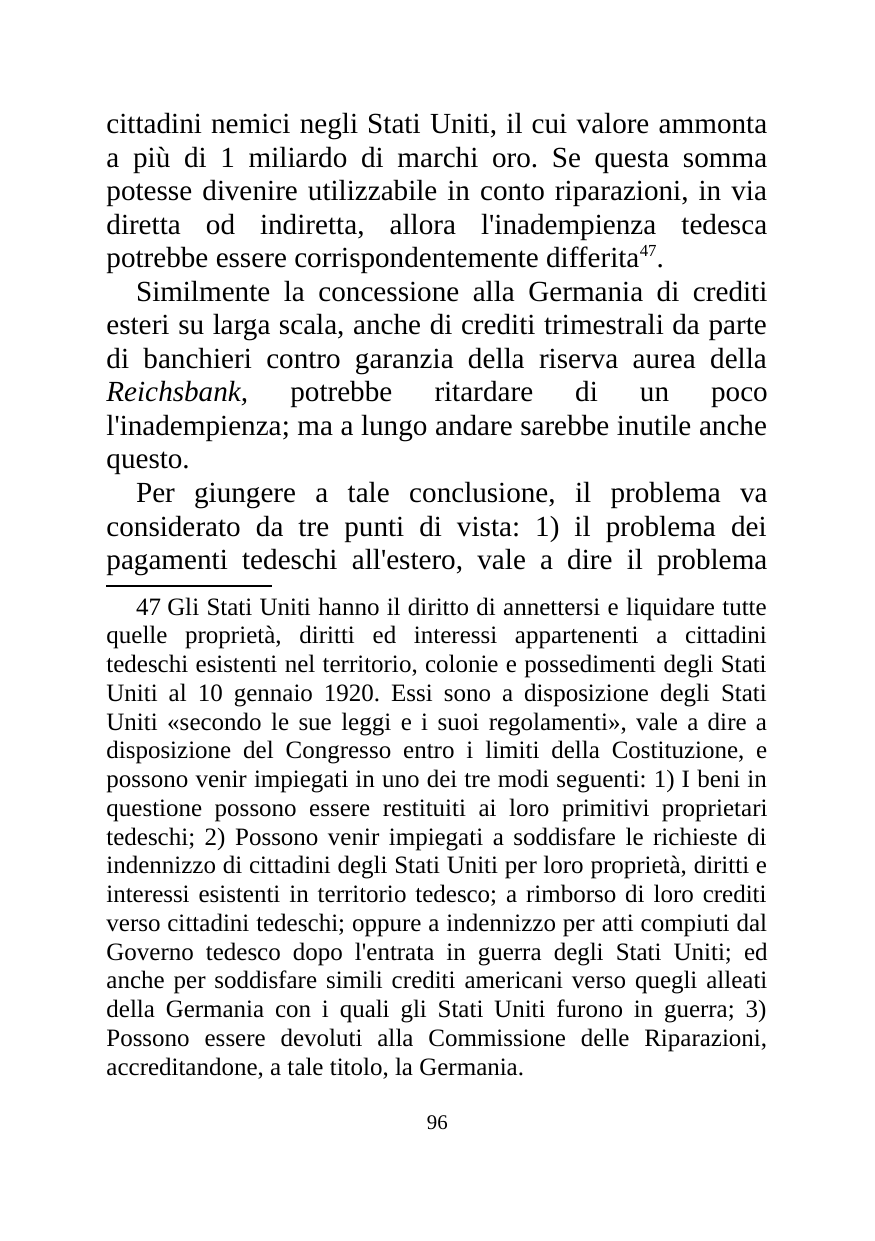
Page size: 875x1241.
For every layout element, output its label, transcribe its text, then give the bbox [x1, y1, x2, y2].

text cittadini nemici negli Stati Uniti, il cui valore ammonta a più di 1 miliardo di marchi oro. Se questa somma potesse divenire utilizzabile in conto riparazioni, in via diretta od indiretta, allora l'inadempienza tedesca potrebbe essere corrispondentemente differita. [106, 106, 768, 274]
text Similmente la concessione alla Germania di crediti esteri su larga scala, anche di crediti trimestrali da parte di banchieri contro garanzia della riserva aurea della Reichsbank, potrebbe ritardare di un poco l'inadempienza; ma a lungo andare sarebbe inutile anche questo. [106, 274, 768, 475]
text Per giungere a tale conclusione, il problema va considerato da tre punti di vista: 1) il problema dei pagamenti tedeschi all'estero, vale a dire il problema [106, 475, 768, 576]
text Gli Stati Uniti hanno il diritto di annettersi e liquidare tutte quelle proprietà, diritti ed interessi appartenenti a cittadini tedeschi esistenti nel territorio, colonie e possedimenti degli Stati Uniti al 10 gennaio 1920. Essi sono a disposizione degli Stati Uniti «secondo le sue leggi e i suoi regolamenti», vale a dire a disposizione del Congresso entro i limiti della Costituzione, e possono venir impiegati in uno dei tre modi seguenti: 1) I beni in questione possono essere restituiti ai loro primitivi proprietari tedeschi; 2) Possono venir impiegati a soddisfare le richieste di indennizzo di cittadini degli Stati Uniti per loro proprietà, diritti e interessi esistenti in territorio tedesco; a rimborso di loro crediti verso cittadini tedeschi; oppure a indennizzo per atti compiuti dal Governo tedesco dopo l'entrata in guerra degli Stati Uniti; ed anche per soddisfare simili crediti americani verso quegli alleati della Germania con i quali gli Stati Uniti furono in guerra; 3) Possono essere devoluti alla Commissione delle Riparazioni, accreditandone, a tale titolo, la Germania. [106, 592, 768, 1080]
